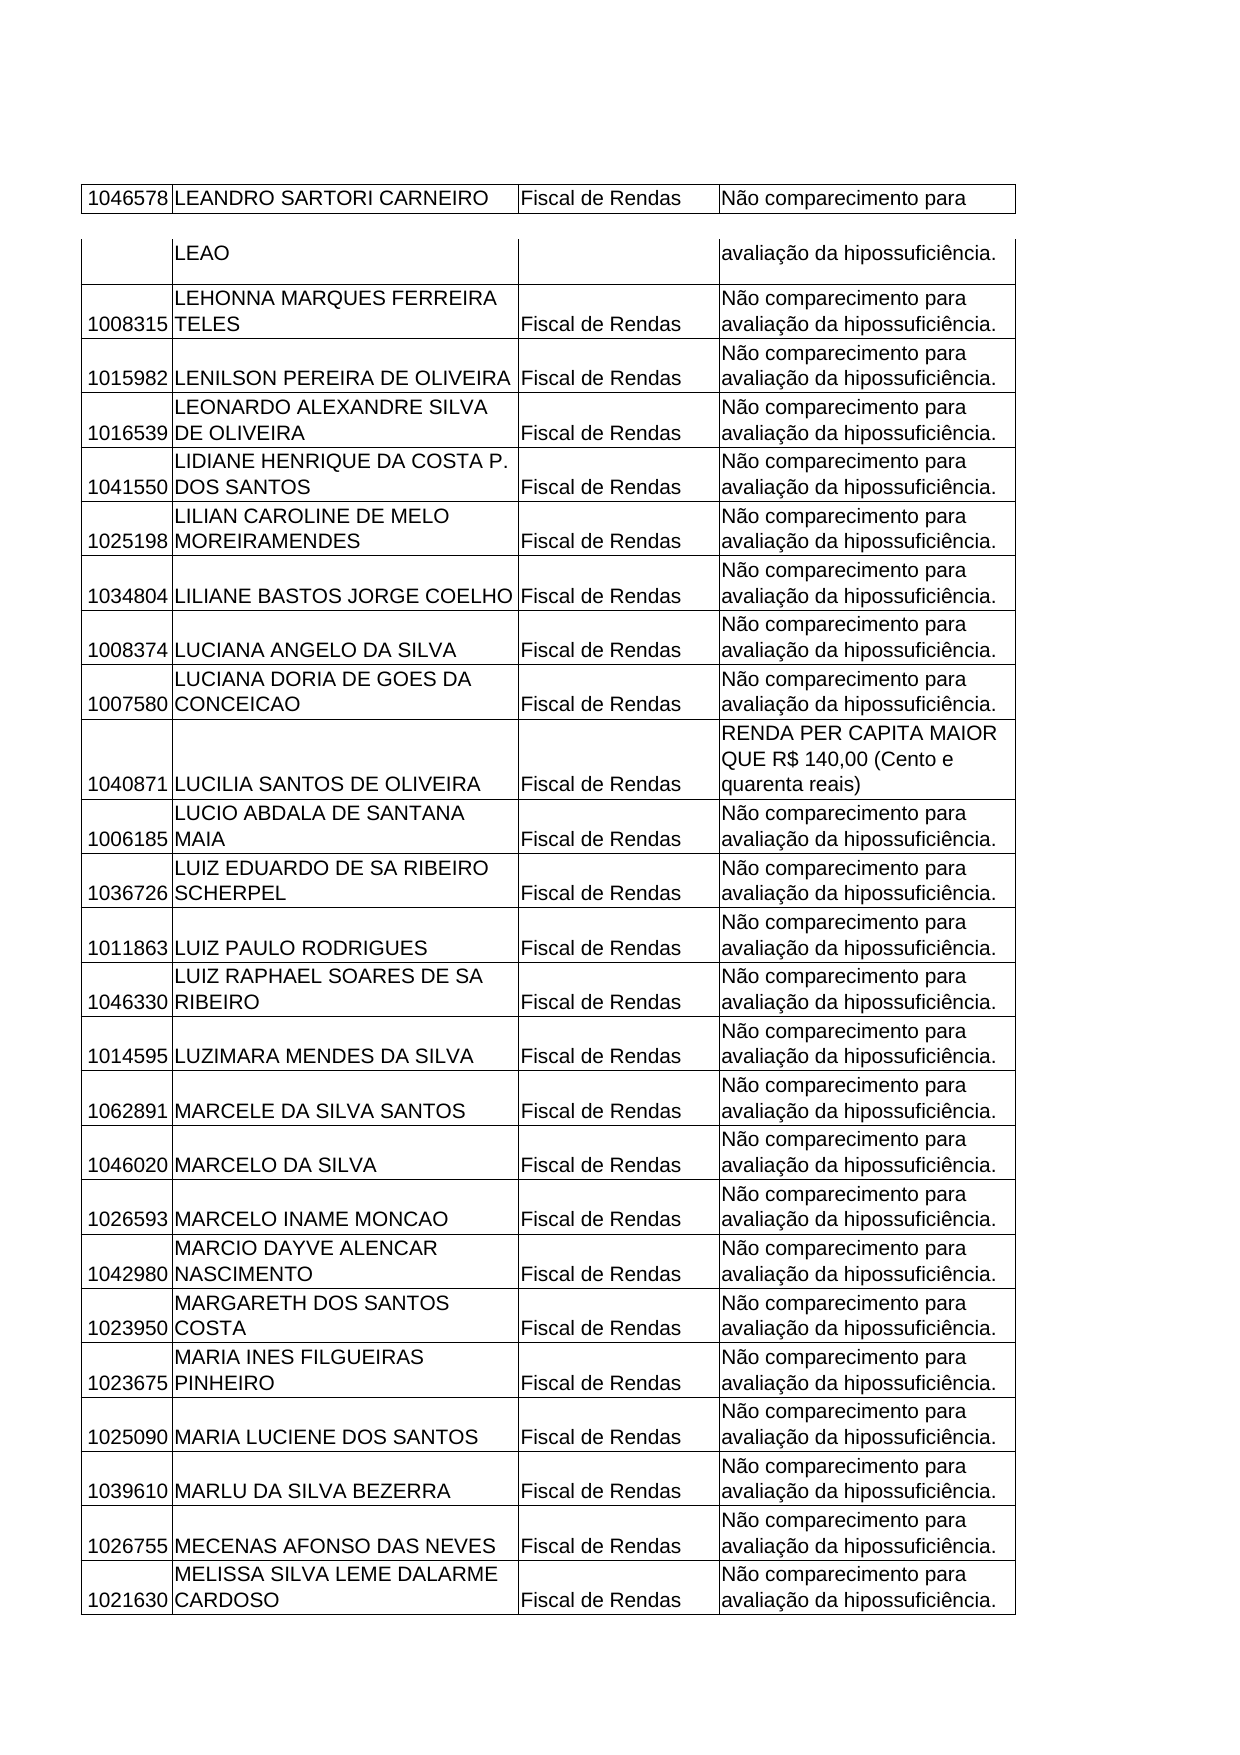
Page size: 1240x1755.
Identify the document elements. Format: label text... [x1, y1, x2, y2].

table_cell LUIZ EDUARDO DE SA RIBEIRO SCHERPEL [173, 854, 518, 907]
table_cell 1062891 [82, 1071, 172, 1125]
table_cell Não comparecimento para avaliação da hipossuficiência. [720, 1398, 1015, 1451]
table_cell Não comparecimento para avaliação da hipossuficiência. [720, 1017, 1015, 1070]
table_cell Fiscal de Rendas [519, 1506, 719, 1560]
table_cell Fiscal de Rendas [519, 1561, 719, 1614]
table_cell Não comparecimento para avaliação da hipossuficiência. [720, 285, 1015, 338]
table_cell MARLU DA SILVA BEZERRA [173, 1452, 518, 1505]
table_cell Fiscal de Rendas [519, 1289, 719, 1342]
table_cell 1006185 [82, 800, 172, 853]
table_cell LENILSON PEREIRA DE OLIVEIRA [173, 339, 518, 392]
table_cell MARCELO DA SILVA [173, 1126, 518, 1179]
table_cell Fiscal de Rendas [519, 963, 719, 1016]
table_cell Não comparecimento para avaliação da hipossuficiência. [720, 1126, 1015, 1179]
table_cell Fiscal de Rendas [519, 1235, 719, 1288]
table_cell MARIA INES FILGUEIRAS PINHEIRO [173, 1343, 518, 1397]
table_cell LUCIANA DORIA DE GOES DA CONCEICAO [173, 665, 518, 718]
table_cell Fiscal de Rendas [519, 185, 719, 212]
table_cell LIDIANE HENRIQUE DA COSTA P. DOS SANTOS [173, 448, 518, 501]
table_cell Não comparecimento para avaliação da hipossuficiência. [720, 611, 1015, 664]
table_cell 1046578 [82, 185, 172, 212]
table_cell 1025090 [82, 1398, 172, 1451]
table_cell Não comparecimento para avaliação da hipossuficiência. [720, 1506, 1015, 1560]
table_cell 1040871 [82, 720, 172, 798]
table_cell Fiscal de Rendas [519, 285, 719, 338]
table_cell 1016539 [82, 393, 172, 447]
table_cell Fiscal de Rendas [519, 448, 719, 501]
table_cell Não comparecimento para avaliação da hipossuficiência. [720, 1235, 1015, 1288]
table_cell Fiscal de Rendas [519, 1343, 719, 1397]
table_cell LUCILIA SANTOS DE OLIVEIRA [173, 720, 518, 798]
table_cell MARIA LUCIENE DOS SANTOS [173, 1398, 518, 1451]
table_cell LUIZ RAPHAEL SOARES DE SA RIBEIRO [173, 963, 518, 1016]
table_cell 1008315 [82, 285, 172, 338]
table_cell Não comparecimento para avaliação da hipossuficiência. [720, 1561, 1015, 1614]
table_cell 1026593 [82, 1180, 172, 1233]
table_cell Não comparecimento para avaliação da hipossuficiência. [720, 1343, 1015, 1397]
table_cell Não comparecimento para avaliação da hipossuficiência. [720, 908, 1015, 962]
table_cell MARCIO DAYVE ALENCAR NASCIMENTO [173, 1235, 518, 1288]
table_cell Não comparecimento para avaliação da hipossuficiência. [720, 800, 1015, 853]
table_cell 1015982 [82, 339, 172, 392]
table_cell Fiscal de Rendas [519, 1398, 719, 1451]
table_header [82, 239, 172, 283]
table_cell LILIAN CAROLINE DE MELO MOREIRAMENDES [173, 502, 518, 555]
table_cell Fiscal de Rendas [519, 1126, 719, 1179]
table_cell Não comparecimento para avaliação da hipossuficiência. [720, 963, 1015, 1016]
table_cell Fiscal de Rendas [519, 1017, 719, 1070]
table_cell 1023950 [82, 1289, 172, 1342]
table_cell Fiscal de Rendas [519, 502, 719, 555]
table_cell Não comparecimento para avaliação da hipossuficiência. [720, 393, 1015, 447]
table_cell MARGARETH DOS SANTOS COSTA [173, 1289, 518, 1342]
table_cell LUZIMARA MENDES DA SILVA [173, 1017, 518, 1070]
table_cell Fiscal de Rendas [519, 720, 719, 798]
table_cell LILIANE BASTOS JORGE COELHO [173, 556, 518, 610]
table_cell MECENAS AFONSO DAS NEVES [173, 1506, 518, 1560]
table_cell Não comparecimento para avaliação da hipossuficiência. [720, 502, 1015, 555]
table_cell Fiscal de Rendas [519, 393, 719, 447]
table_header avaliação da hipossuficiência. [720, 239, 1015, 283]
table_cell 1021630 [82, 1561, 172, 1614]
table_cell 1041550 [82, 448, 172, 501]
table_cell Não comparecimento para avaliação da hipossuficiência. [720, 339, 1015, 392]
table_cell Fiscal de Rendas [519, 611, 719, 664]
table_cell 1007580 [82, 665, 172, 718]
table_cell 1011863 [82, 908, 172, 962]
table_cell Não comparecimento para avaliação da hipossuficiência. [720, 854, 1015, 907]
table_cell LEANDRO SARTORI CARNEIRO [173, 185, 518, 212]
table_cell 1026755 [82, 1506, 172, 1560]
table_cell Fiscal de Rendas [519, 1452, 719, 1505]
table_cell 1014595 [82, 1017, 172, 1070]
table_cell 1036726 [82, 854, 172, 907]
table_cell 1039610 [82, 1452, 172, 1505]
table_cell Fiscal de Rendas [519, 556, 719, 610]
table_cell Não comparecimento para avaliação da hipossuficiência. [720, 665, 1015, 718]
table_cell LUCIANA ANGELO DA SILVA [173, 611, 518, 664]
table_cell 1023675 [82, 1343, 172, 1397]
table_cell LEONARDO ALEXANDRE SILVA DE OLIVEIRA [173, 393, 518, 447]
table_cell 1008374 [82, 611, 172, 664]
table_cell Não comparecimento para avaliação da hipossuficiência. [720, 556, 1015, 610]
table_cell MELISSA SILVA LEME DALARME CARDOSO [173, 1561, 518, 1614]
table_cell Fiscal de Rendas [519, 665, 719, 718]
table_cell 1034804 [82, 556, 172, 610]
table_cell LUCIO ABDALA DE SANTANA MAIA [173, 800, 518, 853]
table_cell Não comparecimento para [720, 185, 1015, 212]
table_cell 1046330 [82, 963, 172, 1016]
table_cell Não comparecimento para avaliação da hipossuficiência. [720, 448, 1015, 501]
table_header [519, 239, 719, 283]
table_cell Fiscal de Rendas [519, 908, 719, 962]
table_cell MARCELE DA SILVA SANTOS [173, 1071, 518, 1125]
table_cell LUIZ PAULO RODRIGUES [173, 908, 518, 962]
table_cell RENDA PER CAPITA MAIOR QUE R$ 140,00 (Cento e quarenta reais) [720, 720, 1015, 798]
table_cell Não comparecimento para avaliação da hipossuficiência. [720, 1180, 1015, 1233]
table_cell Fiscal de Rendas [519, 800, 719, 853]
table_cell Fiscal de Rendas [519, 1180, 719, 1233]
table_cell 1042980 [82, 1235, 172, 1288]
table_header LEAO [173, 239, 518, 283]
table_cell Fiscal de Rendas [519, 339, 719, 392]
table_cell MARCELO INAME MONCAO [173, 1180, 518, 1233]
table_cell Não comparecimento para avaliação da hipossuficiência. [720, 1289, 1015, 1342]
table_cell Fiscal de Rendas [519, 854, 719, 907]
table_cell Não comparecimento para avaliação da hipossuficiência. [720, 1452, 1015, 1505]
table_cell Não comparecimento para avaliação da hipossuficiência. [720, 1071, 1015, 1125]
table_cell LEHONNA MARQUES FERREIRA TELES [173, 285, 518, 338]
table_cell 1046020 [82, 1126, 172, 1179]
table_cell Fiscal de Rendas [519, 1071, 719, 1125]
table_cell 1025198 [82, 502, 172, 555]
